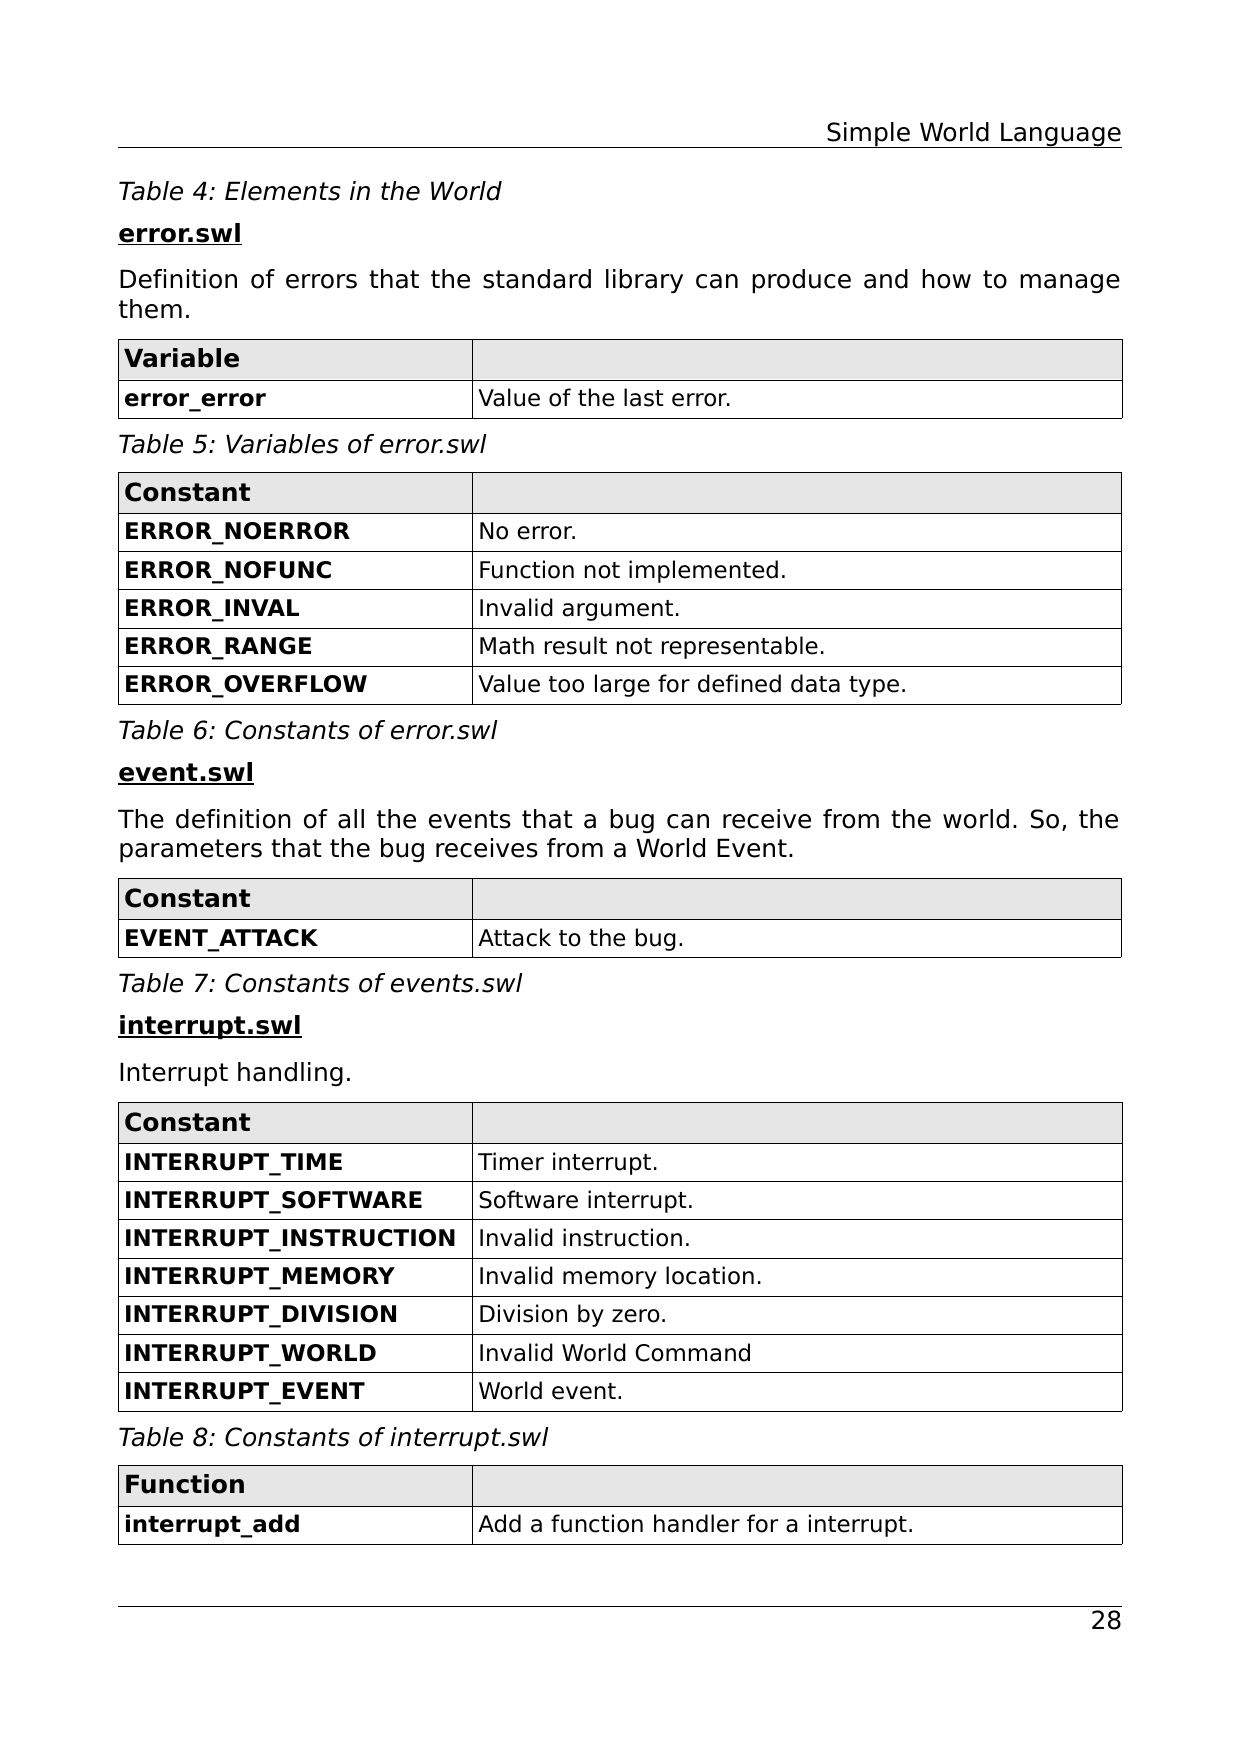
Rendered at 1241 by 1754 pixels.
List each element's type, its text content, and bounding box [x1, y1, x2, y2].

table_cell Math result not representable. [473, 629, 1121, 666]
table_cell EVENT_ATTACK [119, 920, 472, 957]
table_header [473, 340, 1122, 379]
table_cell Division by zero. [473, 1297, 1122, 1334]
text Table 8: Constants of interrupt.swl [118, 1423, 1122, 1452]
table_cell Attack to the bug. [473, 920, 1121, 957]
table_cell Value too large for defined data type. [473, 667, 1121, 704]
table_cell Timer interrupt. [473, 1144, 1122, 1181]
table_cell World event. [473, 1373, 1122, 1411]
table_header Constant [119, 473, 472, 513]
text Table 5: Variables of error.swl [118, 430, 1122, 459]
table_cell INTERRUPT_SOFTWARE [119, 1182, 472, 1219]
text Table 7: Constants of events.swl [118, 970, 1122, 999]
table_header [473, 1103, 1122, 1143]
table_cell INTERRUPT_TIME [119, 1144, 472, 1181]
table_header [473, 473, 1121, 513]
table_cell Software interrupt. [473, 1182, 1122, 1219]
table_header Constant [119, 1103, 472, 1143]
table_cell Add a function handler for a interrupt. [473, 1507, 1122, 1544]
table_header [473, 879, 1121, 919]
title interrupt.swl [118, 1011, 1122, 1041]
text Interrupt handling. [118, 1058, 1122, 1087]
table_cell Value of the last error. [473, 381, 1122, 418]
table_cell ERROR_NOFUNC [119, 552, 472, 589]
table_header [473, 1466, 1122, 1506]
table_cell ERROR_RANGE [119, 629, 472, 666]
table_cell error_error [119, 381, 472, 418]
text Definition of errors that the standard library can produce and how to manage them. [118, 266, 1122, 324]
table_cell Invalid World Command [473, 1335, 1122, 1372]
table_cell ERROR_INVAL [119, 590, 472, 627]
table_cell INTERRUPT_INSTRUCTION [119, 1220, 472, 1258]
text Table 4: Elements in the World [118, 177, 1122, 206]
table_cell interrupt_add [119, 1507, 472, 1544]
text Table 6: Constants of error.swl [118, 716, 1122, 746]
table_cell Invalid argument. [473, 590, 1121, 627]
table_cell ERROR_NOERROR [119, 514, 472, 551]
text The definition of all the events that a bug can receive from the world. So, the parameters that the bug receives from a World Event. [118, 805, 1122, 863]
table_cell Function not implemented. [473, 552, 1121, 589]
table_header Variable [119, 340, 472, 379]
table_cell INTERRUPT_DIVISION [119, 1297, 472, 1334]
table_cell No error. [473, 514, 1121, 551]
title error.swl [118, 219, 1122, 248]
table_cell Invalid instruction. [473, 1220, 1122, 1258]
table_header Function [119, 1466, 472, 1506]
table_cell ERROR_OVERFLOW [119, 667, 472, 704]
table_cell INTERRUPT_WORLD [119, 1335, 472, 1372]
table_header Constant [119, 879, 472, 919]
table_cell INTERRUPT_EVENT [119, 1373, 472, 1411]
title event.swl [118, 758, 1122, 787]
table_cell INTERRUPT_MEMORY [119, 1259, 472, 1296]
table_cell Invalid memory location. [473, 1259, 1122, 1296]
